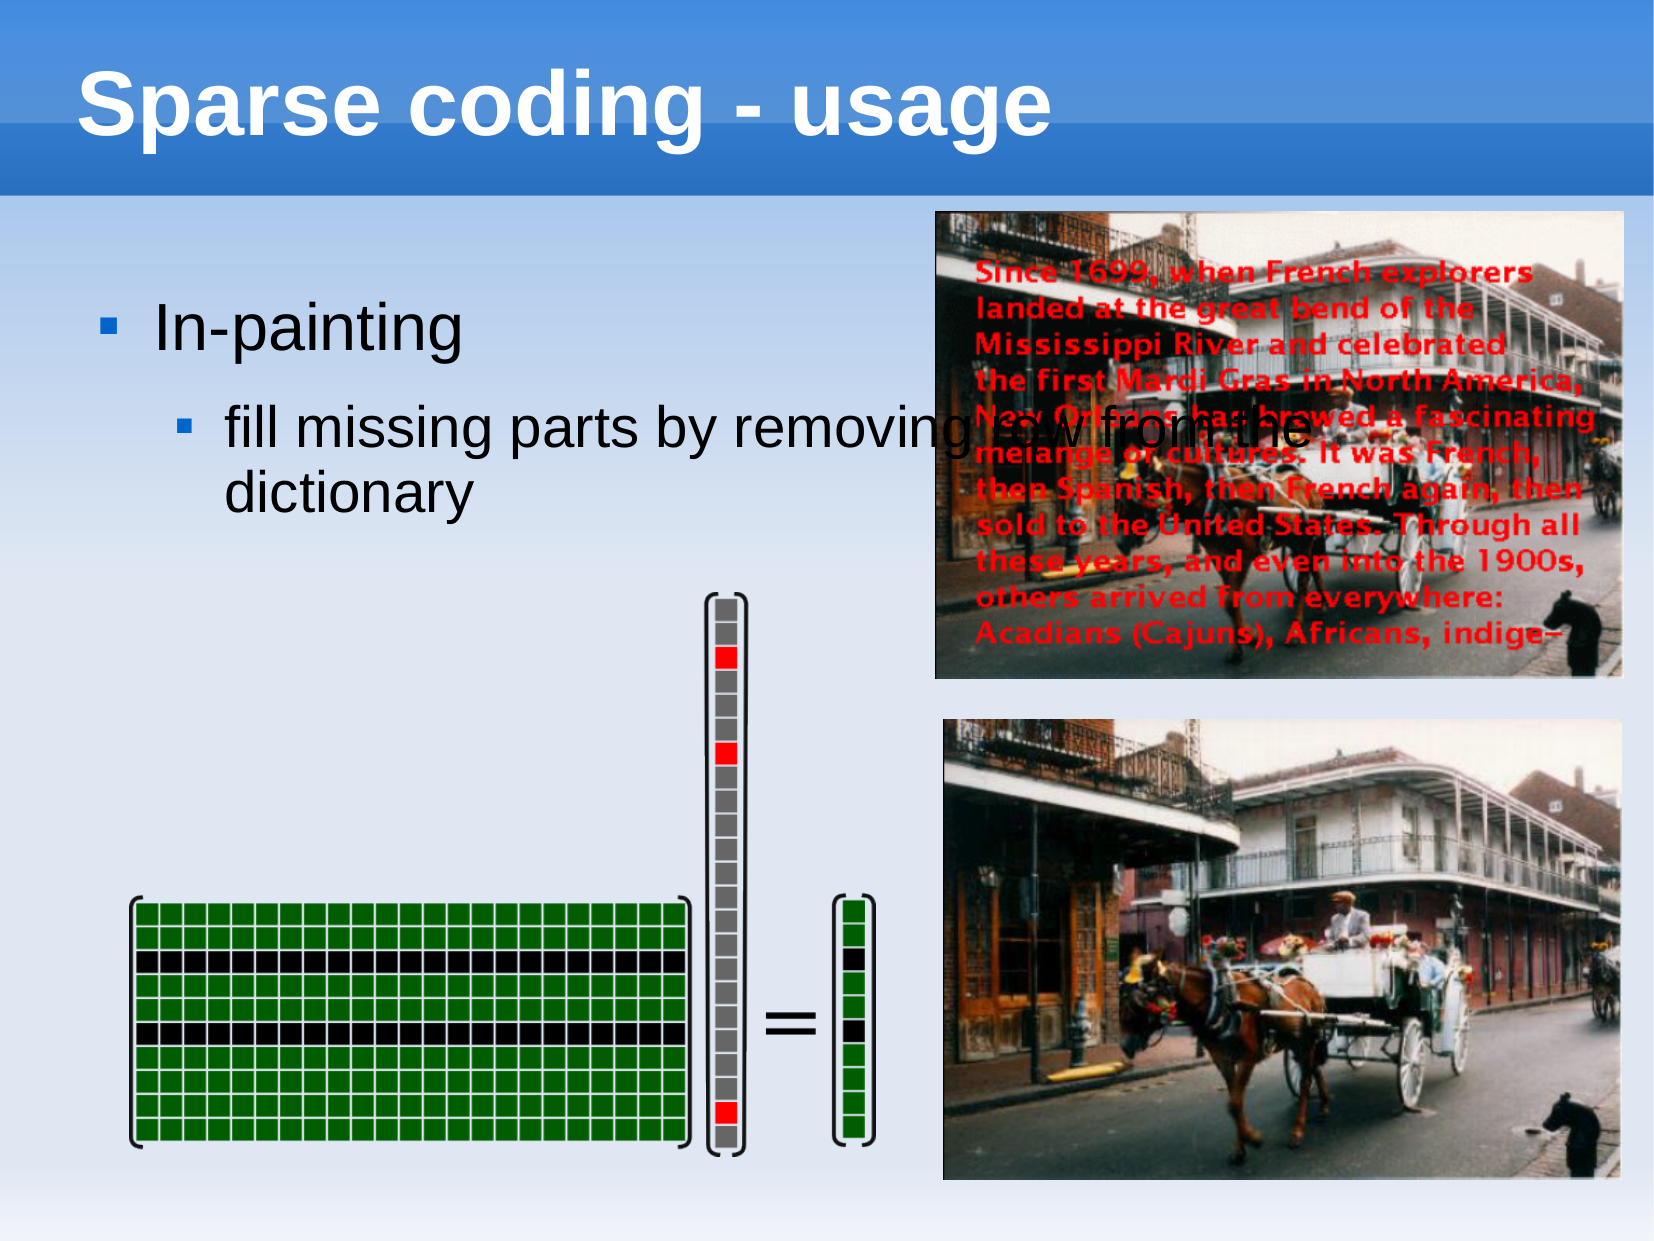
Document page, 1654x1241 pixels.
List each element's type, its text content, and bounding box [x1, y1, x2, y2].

list In-painting fill missing parts by removing row from the dictionary [82, 290, 809, 1109]
picture [0, 0, 1654, 1241]
title Sparse coding - usage [76, 0, 1565, 208]
